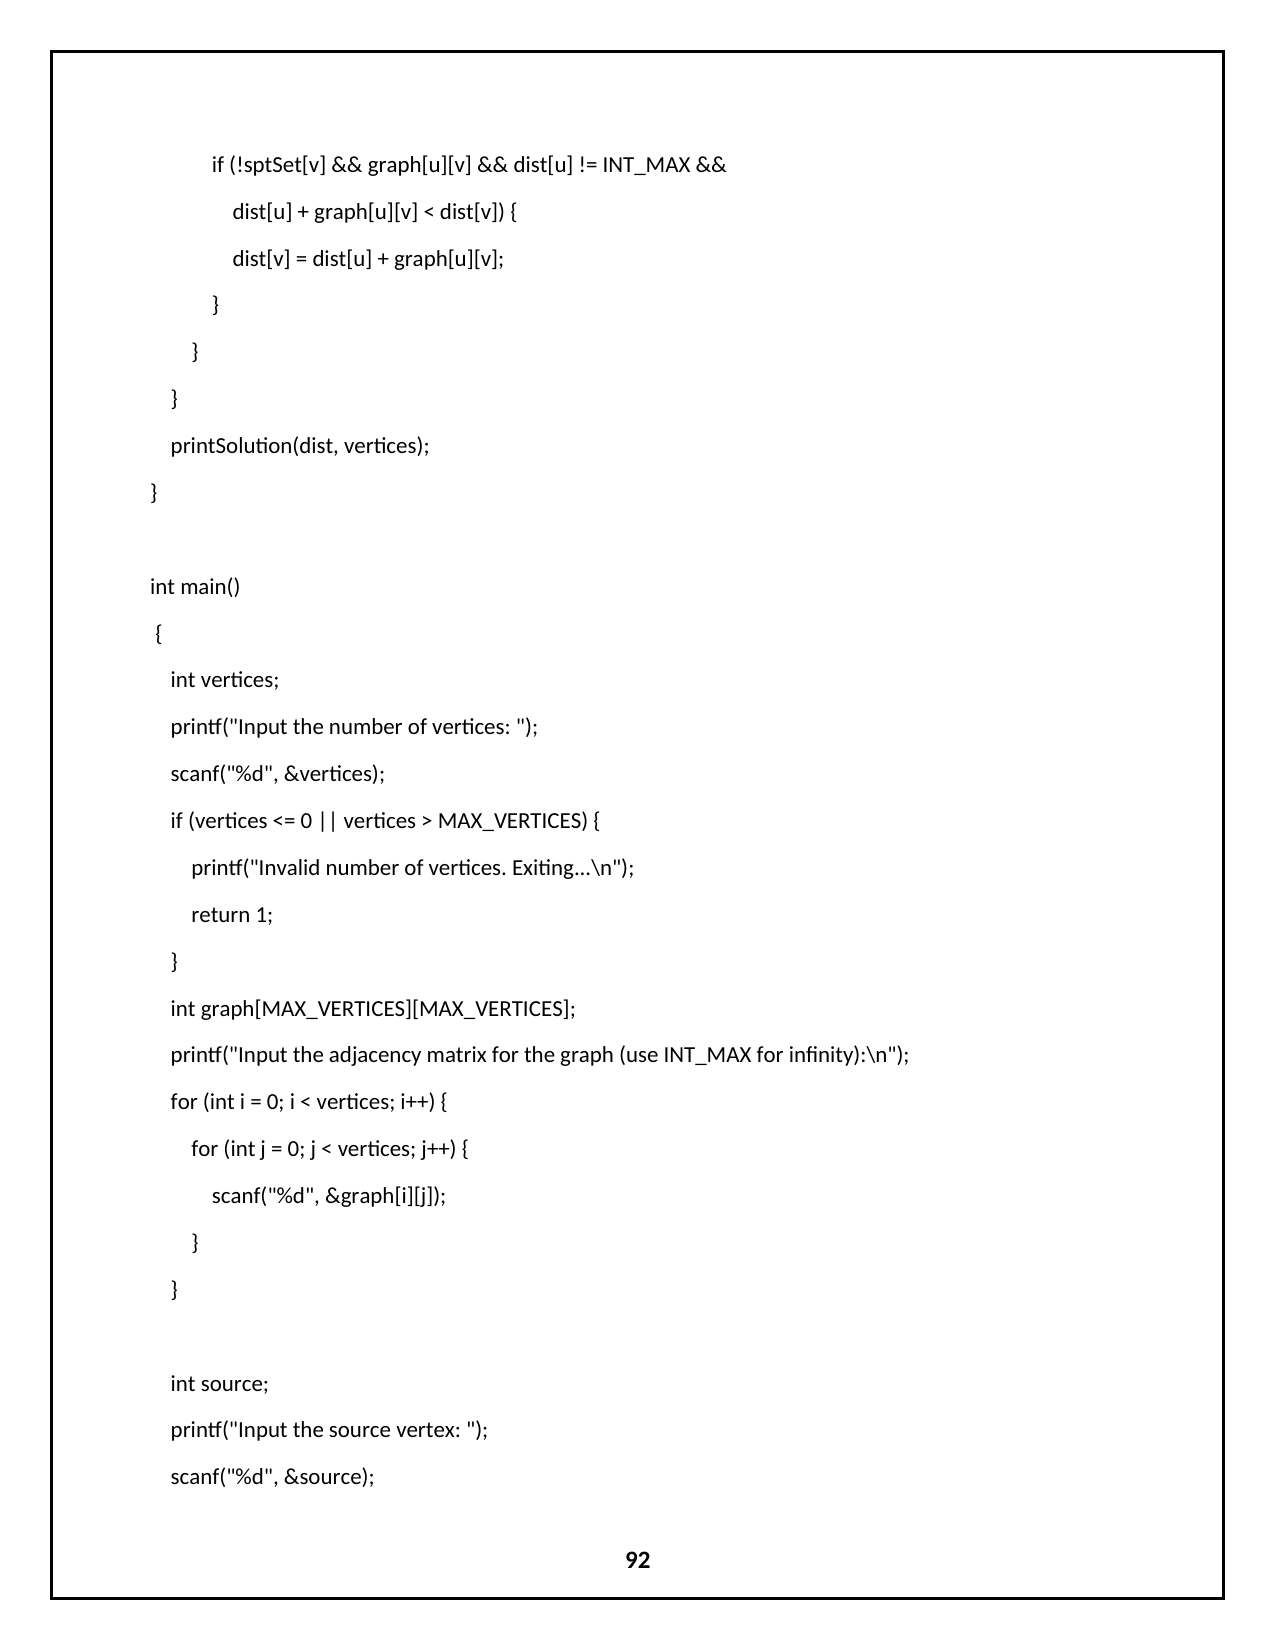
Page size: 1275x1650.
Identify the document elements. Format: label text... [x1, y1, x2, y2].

text printf("Invalid number of vertices. Exiting...\n"); [150, 853, 1125, 881]
text } [150, 291, 1125, 319]
text scanf("%d", &vertices); [150, 759, 1125, 787]
text printSolution(dist, vertices); [150, 431, 1125, 459]
text int vertices; [150, 666, 1125, 694]
text int graph[MAX_VERTICES][MAX_VERTICES]; [150, 994, 1125, 1022]
text scanf("%d", &graph[i][j]); [150, 1181, 1125, 1209]
text } [150, 1275, 1125, 1303]
text int source; [150, 1369, 1125, 1397]
text printf("Input the adjacency matrix for the graph (use INT_MAX for infinity):\n"); [150, 1041, 1125, 1069]
text } [150, 384, 1125, 412]
text dist[u] + graph[u][v] < dist[v]) { [150, 197, 1125, 225]
text printf("Input the number of vertices: "); [150, 712, 1125, 741]
text if (vertices <= 0 || vertices > MAX_VERTICES) { [150, 806, 1125, 834]
text } [150, 947, 1125, 975]
text for (int i = 0; i < vertices; i++) { [150, 1087, 1125, 1116]
text int main() [150, 572, 1125, 600]
text printf("Input the source vertex: "); [150, 1416, 1125, 1444]
text return 1; [150, 900, 1125, 928]
text dist[v] = dist[u] + graph[u][v]; [150, 244, 1125, 272]
text } [150, 1228, 1125, 1256]
text for (int j = 0; j < vertices; j++) { [150, 1134, 1125, 1162]
text } [150, 337, 1125, 366]
text { [150, 619, 1125, 647]
text if (!sptSet[v] && graph[u][v] && dist[u] != INT_MAX && [150, 150, 1125, 178]
text scanf("%d", &source); [150, 1462, 1125, 1491]
text } [150, 478, 1125, 506]
